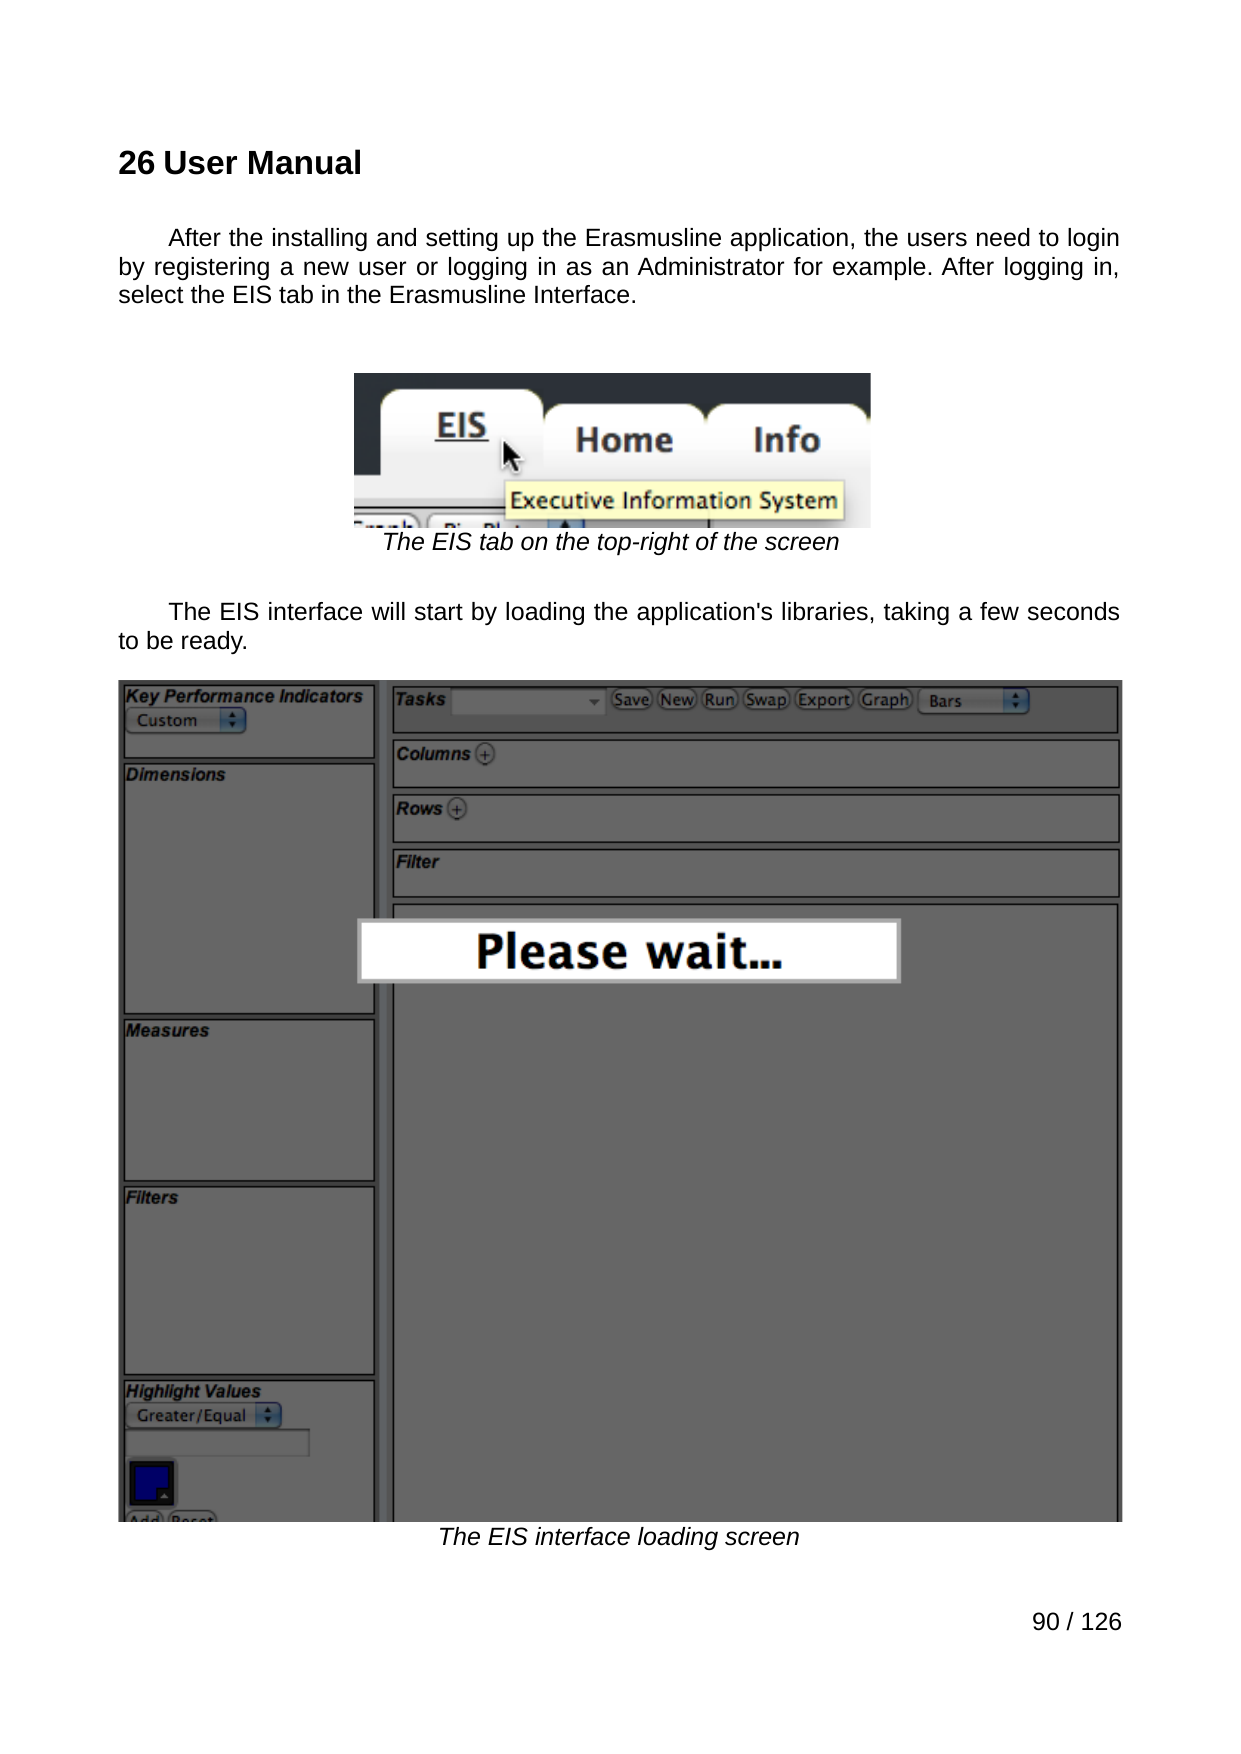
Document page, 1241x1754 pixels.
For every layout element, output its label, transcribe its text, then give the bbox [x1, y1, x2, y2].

text After the installing and setting up the Erasmusline application, the users need to login by registering a new user or logging in as an Administrator for example. After logging in, select the EIS tab in the Erasmusline Interface. [118, 223, 1122, 309]
picture [118, 680, 1123, 1522]
text The EIS interface will start by loading the application's libraries, taking a few seconds to be ready. [118, 597, 1122, 655]
subtitle User Manual [118, 143, 1122, 182]
picture [354, 373, 871, 528]
text The EIS interface loading screen [118, 1522, 1122, 1550]
text The EIS tab on the top-right of the screen [354, 528, 870, 556]
